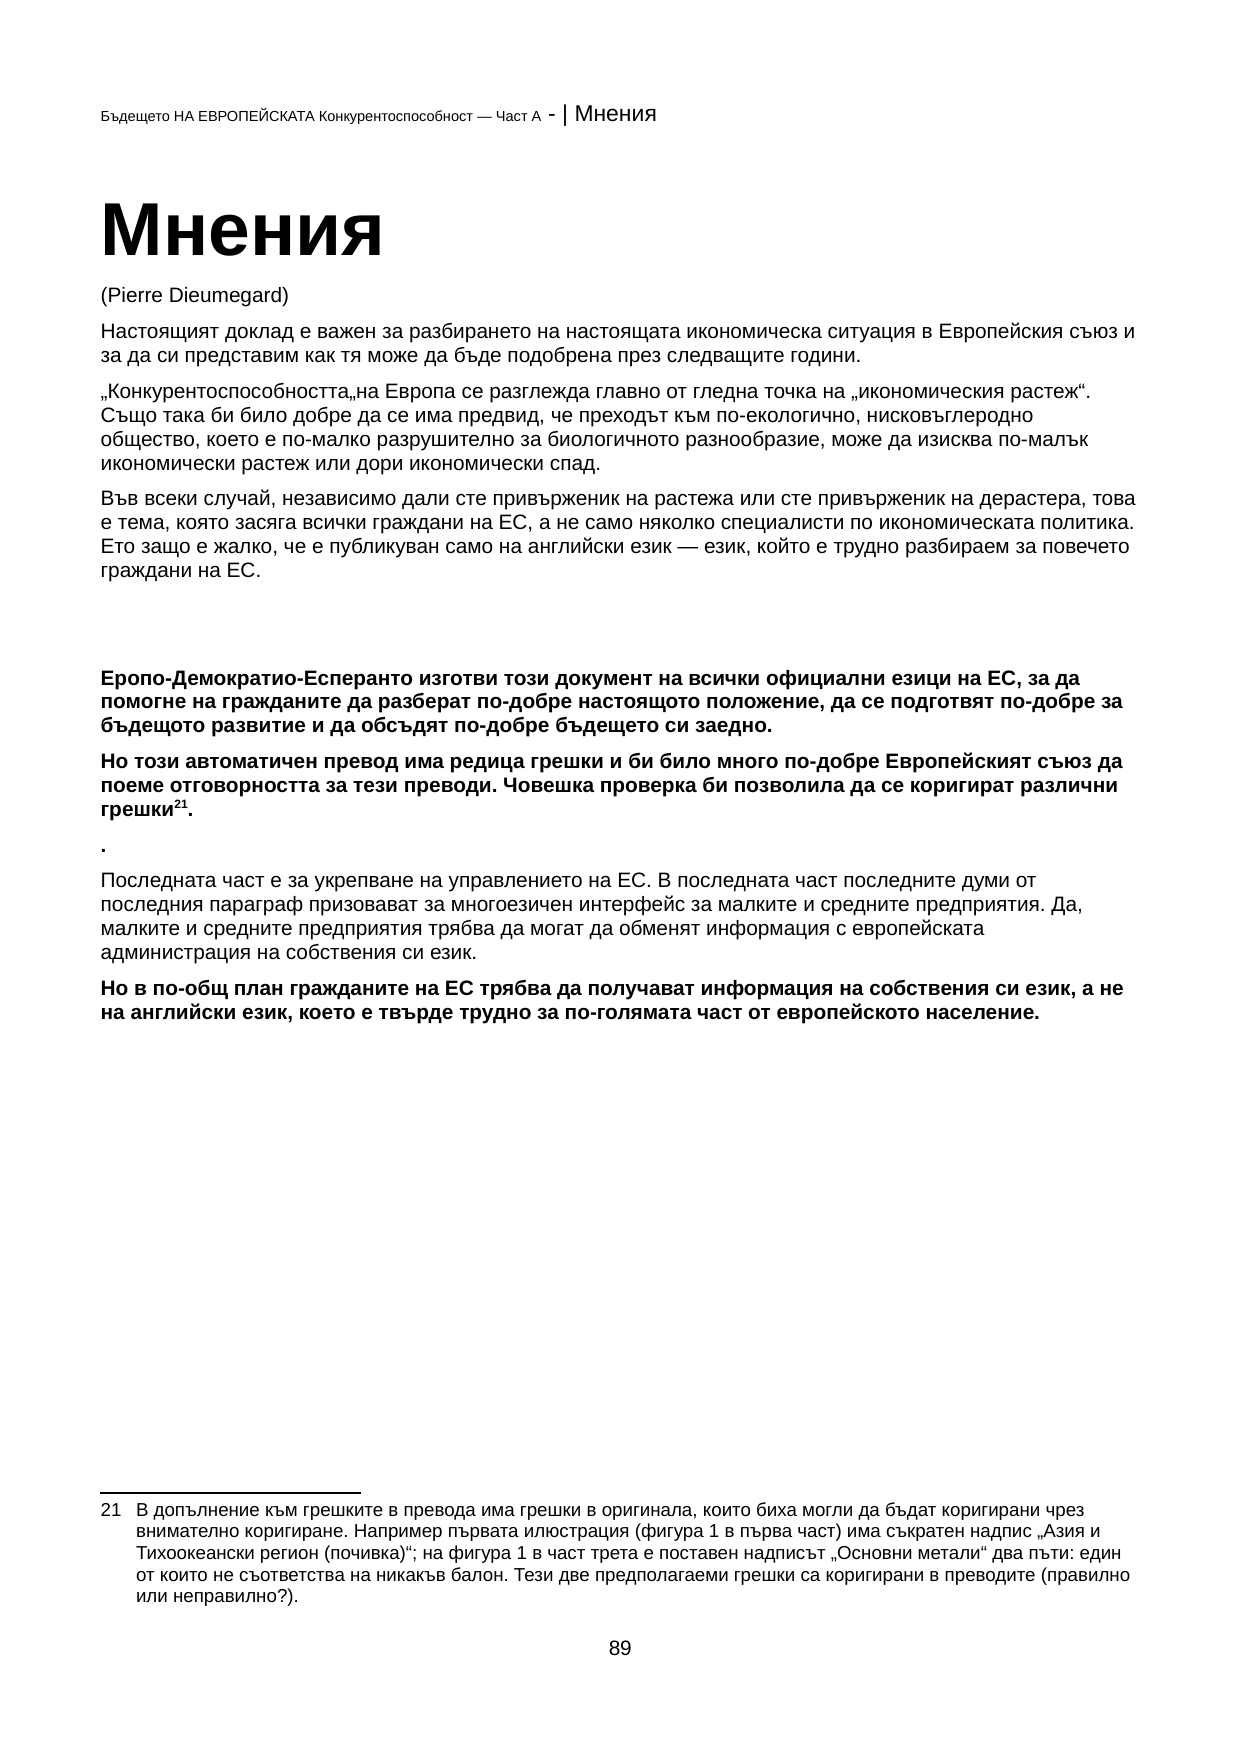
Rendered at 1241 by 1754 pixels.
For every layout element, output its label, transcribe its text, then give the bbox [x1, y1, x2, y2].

text Но този автоматичен превод има редица грешки и би било много по-добре Европейският съюз да поеме отговорността за тези преводи. Човешка проверка би позволила да се коригират различни грешки. [100, 749, 1140, 821]
text (Pierre Dieumegard) [100, 283, 1140, 307]
text Последната част е за укрепване на управлението на ЕС. В последната част последните думи от последния параграф призовават за многоезичен интерфейс за малките и средните предприятия. Да, малките и средните предприятия трябва да могат да обменят информация с европейската администрация на собствения си език. [100, 868, 1140, 964]
text Но в по-общ план гражданите на ЕС трябва да получават информация на собствения си език, а не на английски език, което е твърде трудно за по-голямата част от европейското население. [100, 976, 1140, 1024]
subtitle Мнения [100, 184, 1140, 271]
text Еропо-Демократио-Есперанто изготви този документ на всички официални езици на ЕС, за да помогне на гражданите да разберат по-добре настоящото положение, да се подготвят по-добре за бъдещото развитие и да обсъдят по-добре бъдещето си заедно. [100, 665, 1140, 737]
text Във всеки случай, независимо дали сте привърженик на растежа или сте привърженик на дерастера, това е тема, която засяга всички граждани на ЕС, а не само няколко специалисти по икономическата политика. Ето защо е жалко, че е публикуван само на английски език — език, който е трудно разбираем за повечето граждани на ЕС. [100, 486, 1140, 582]
text „Конкурентоспособността„на Европа се разглежда главно от гледна точка на „икономическия растеж“. Също така би било добре да се има предвид, че преходът към по-екологично, нисковъглеродно общество, което е по-малко разрушително за биологичното разнообразие, може да изисква по-малък икономически растеж или дори икономически спад. [100, 379, 1140, 474]
text Настоящият доклад е важен за разбирането на настоящата икономическа ситуация в Европейския съюз и за да си представим как тя може да бъде подобрена през следващите години. [100, 319, 1140, 367]
text . [100, 833, 1140, 857]
text В допълнение към грешките в превода има грешки в оригинала, които биха могли да бъдат коригирани чрез внимателно коригиране. Например първата илюстрация (фигура 1 в първа част) има съкратен надпис „Азия и Тихоокеански регион (почивка)“; на фигура 1 в част трета е поставен надписът „Основни метали“ два пъти: един от които не съответства на никакъв балон. Тези две предполагаеми грешки са коригирани в преводите (правилно или неправилно?). [100, 1499, 1140, 1606]
